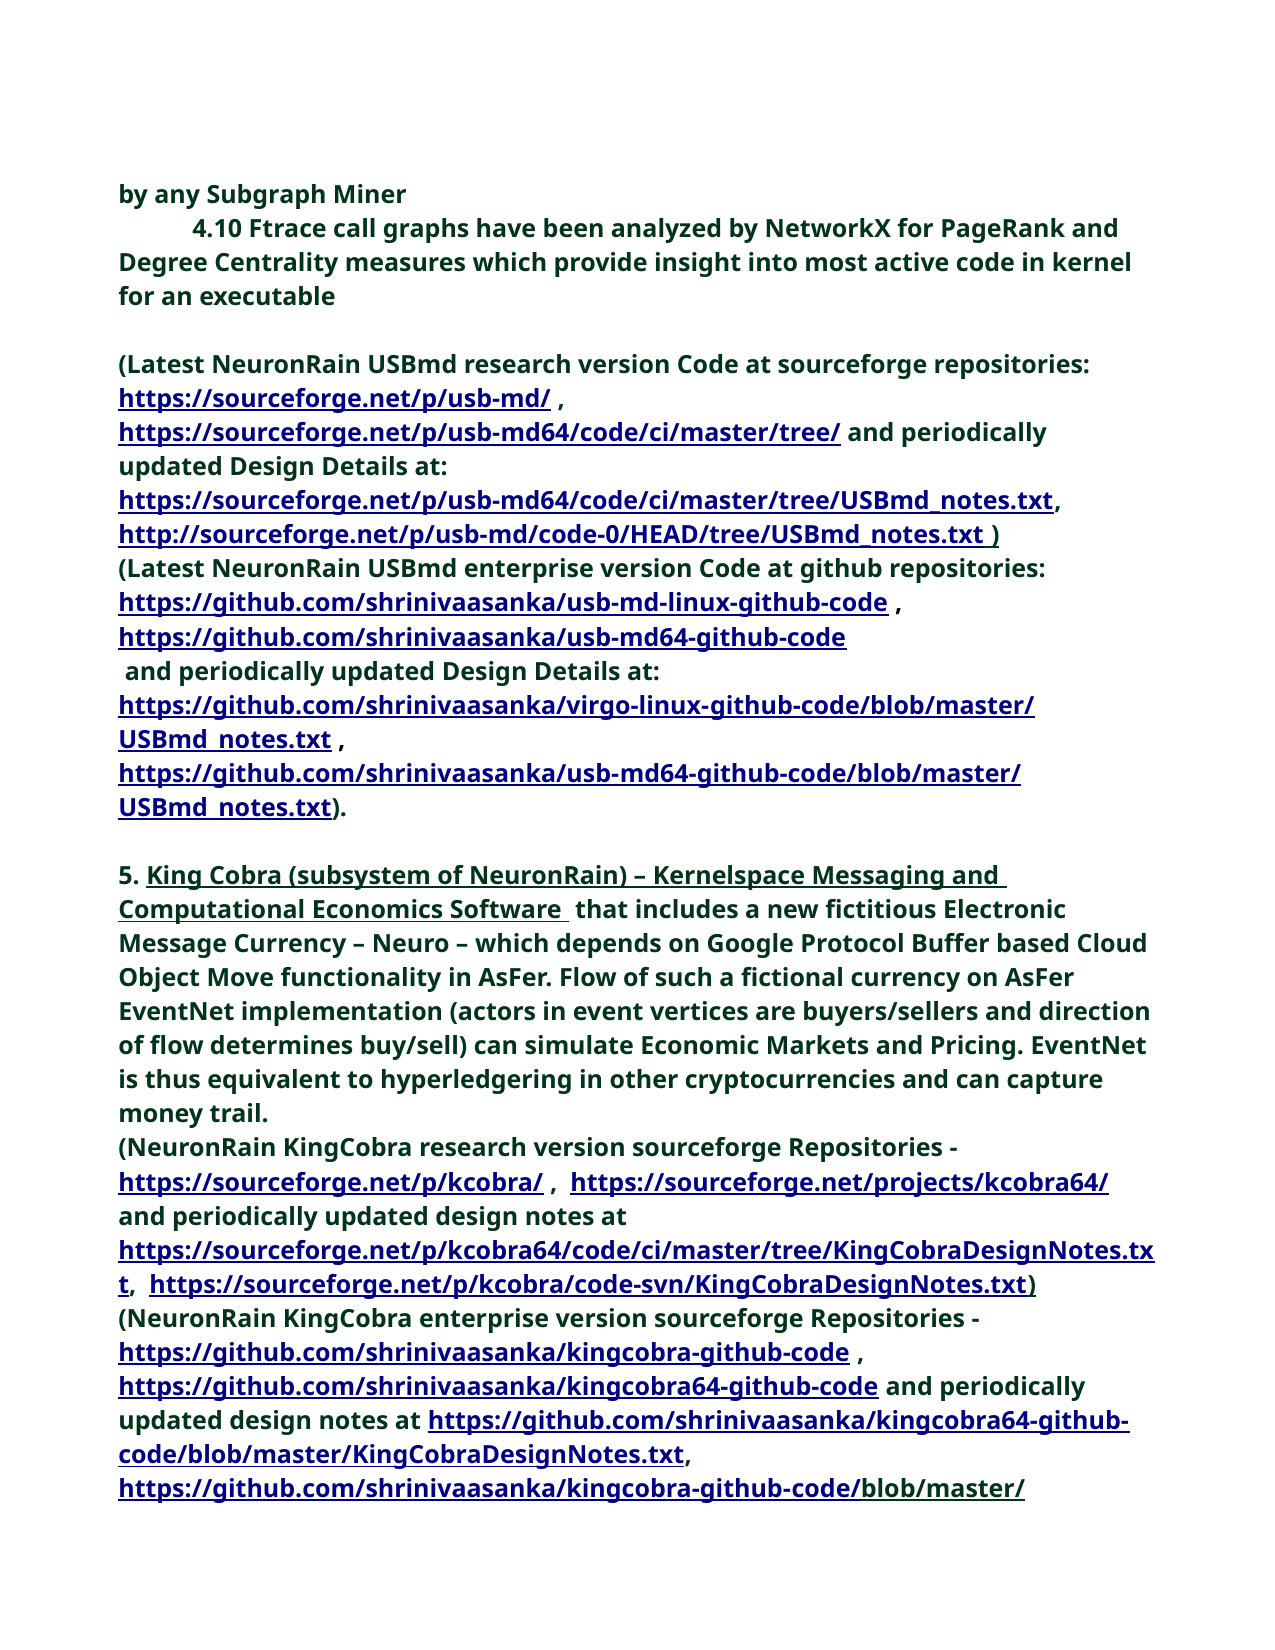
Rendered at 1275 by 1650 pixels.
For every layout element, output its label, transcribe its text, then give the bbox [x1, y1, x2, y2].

text by any Subgraph Miner [118, 176, 1157, 210]
text (NeuronRain KingCobra research version sourceforge Repositories - https://sourceforge.net/p/kcobra/ , https://sourceforge.net/projects/kcobra64/ and periodically updated design notes at https://sourceforge.net/p/kcobra64/code/ci/master/tree/KingCobraDesignNotes.txt, https://sourceforge.net/p/kcobra/code-svn/KingCobraDesignNotes.txt) [118, 1130, 1157, 1300]
text https://sourceforge.net/p/usb-md64/code/ci/master/tree/USBmd_notes.txt, [118, 483, 1157, 517]
text and periodically updated Design Details at: https://github.com/shrinivaasanka/virgo-linux-github-code/blob/master/USBmd_notes.txt , https://github.com/shrinivaasanka/usb-md64-github-code/blob/master/USBmd_notes.txt). [118, 653, 1157, 823]
text http://sourceforge.net/p/usb-md/code-0/HEAD/tree/USBmd_notes.txt ) [118, 517, 1157, 551]
text (Latest NeuronRain USBmd research version Code at sourceforge repositories: https://sourceforge.net/p/usb-md/ , https://sourceforge.net/p/usb-md64/code/ci/master/tree/ and periodically updated Design Details at: [118, 347, 1157, 483]
text (Latest NeuronRain USBmd enterprise version Code at github repositories: https://github.com/shrinivaasanka/usb-md-linux-github-code , https://github.com/shrinivaasanka/usb-md64-github-code [118, 551, 1157, 653]
text 4.10 Ftrace call graphs have been analyzed by NetworkX for PageRank and Degree Centrality measures which provide insight into most active code in kernel for an executable [118, 210, 1157, 313]
text (NeuronRain KingCobra enterprise version sourceforge Repositories - https://github.com/shrinivaasanka/kingcobra-github-code , https://github.com/shrinivaasanka/kingcobra64-github-code and periodically updated design notes at https://github.com/shrinivaasanka/kingcobra64-github-code/blob/master/KingCobraDesignNotes.txt, https://github.com/shrinivaasanka/kingcobra-github-code/blob/master/ [118, 1300, 1157, 1505]
text 5. King Cobra (subsystem of NeuronRain) – Kernelspace Messaging and Computational Economics Software that includes a new fictitious Electronic Message Currency – Neuro – which depends on Google Protocol Buffer based Cloud Object Move functionality in AsFer. Flow of such a fictional currency on AsFer EventNet implementation (actors in event vertices are buyers/sellers and direction of flow determines buy/sell) can simulate Economic Markets and Pricing. EventNet is thus equivalent to hyperledgering in other cryptocurrencies and can capture money trail. [118, 858, 1157, 1130]
